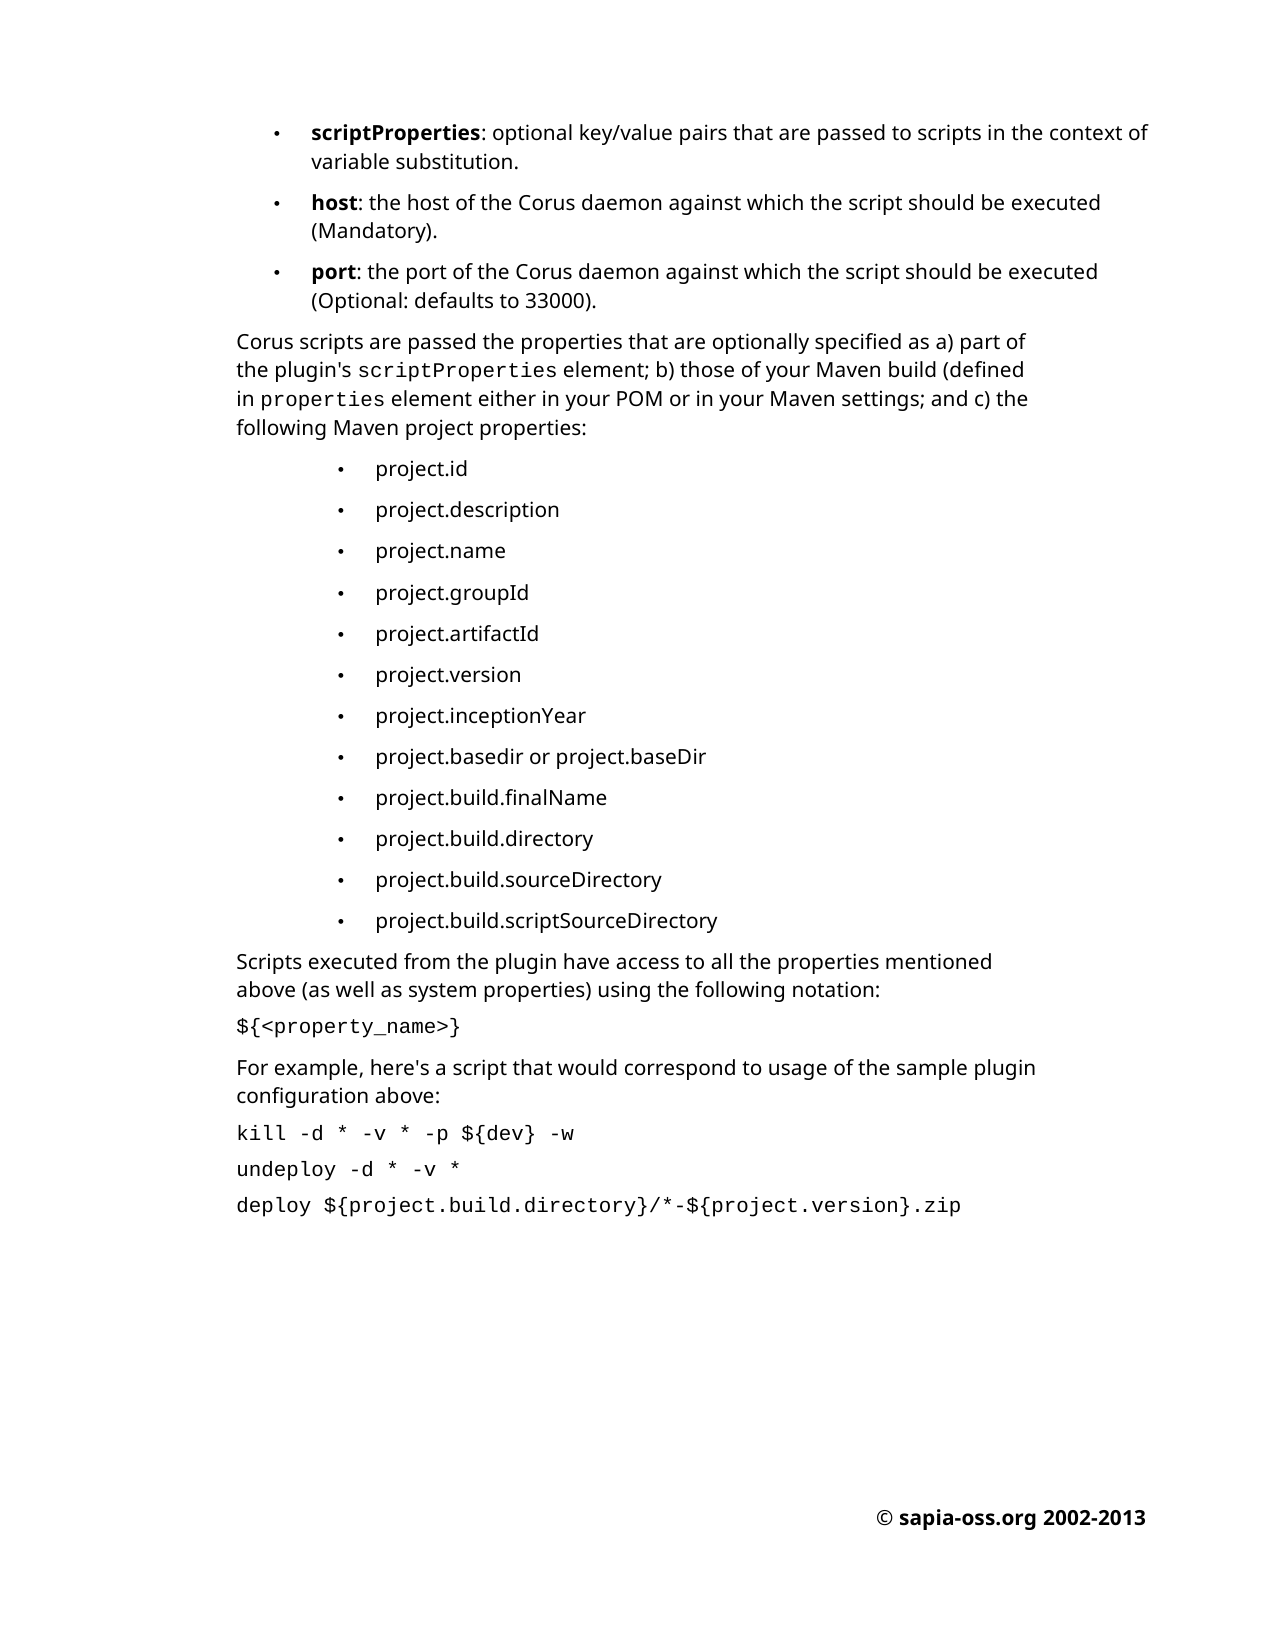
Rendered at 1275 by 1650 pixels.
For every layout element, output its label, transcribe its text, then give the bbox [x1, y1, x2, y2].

list project.name [338, 536, 1157, 565]
list project.basedir or project.baseDir [338, 742, 1157, 770]
list project.groupId [338, 577, 1157, 606]
list project.build.scriptSourceDirectory [338, 906, 1157, 934]
text kill -d * -v * -p ${dev} -w [236, 1122, 1039, 1146]
text For example, here's a script that would correspond to usage of the sample plugin configuration above: [236, 1053, 1039, 1110]
list project.version [338, 659, 1157, 688]
list project.id [338, 454, 1157, 483]
list project.inceptionYear [338, 701, 1157, 729]
text deploy ${project.build.directory}/*-${project.version}.zip [236, 1195, 1039, 1219]
list project.build.finalName [338, 783, 1157, 811]
text undeploy -d * -v * [236, 1159, 1039, 1183]
list project.build.sourceDirectory [338, 865, 1157, 893]
text ${<property_name>} [236, 1016, 1039, 1040]
list scriptProperties: optional key/value pairs that are passed to scripts in the context of variable substitution. [274, 118, 1157, 175]
text Scripts executed from the plugin have access to all the properties mentioned above (as well as system properties) using the following notation: [236, 947, 1039, 1004]
list project.description [338, 495, 1157, 524]
list project.artifactId [338, 618, 1157, 647]
list port: the port of the Corus daemon against which the script should be executed (Optional: defaults to 33000). [274, 257, 1157, 314]
list host: the host of the Corus daemon against which the script should be executed (Mandatory). [274, 188, 1157, 245]
text Corus scripts are passed the properties that are optionally specified as a) part of the plugin's scriptProperties element; b) those of your Maven build (defined in properties element either in your POM or in your Maven settings; and c) the following Maven project properties: [236, 327, 1039, 442]
list project.build.directory [338, 824, 1157, 852]
